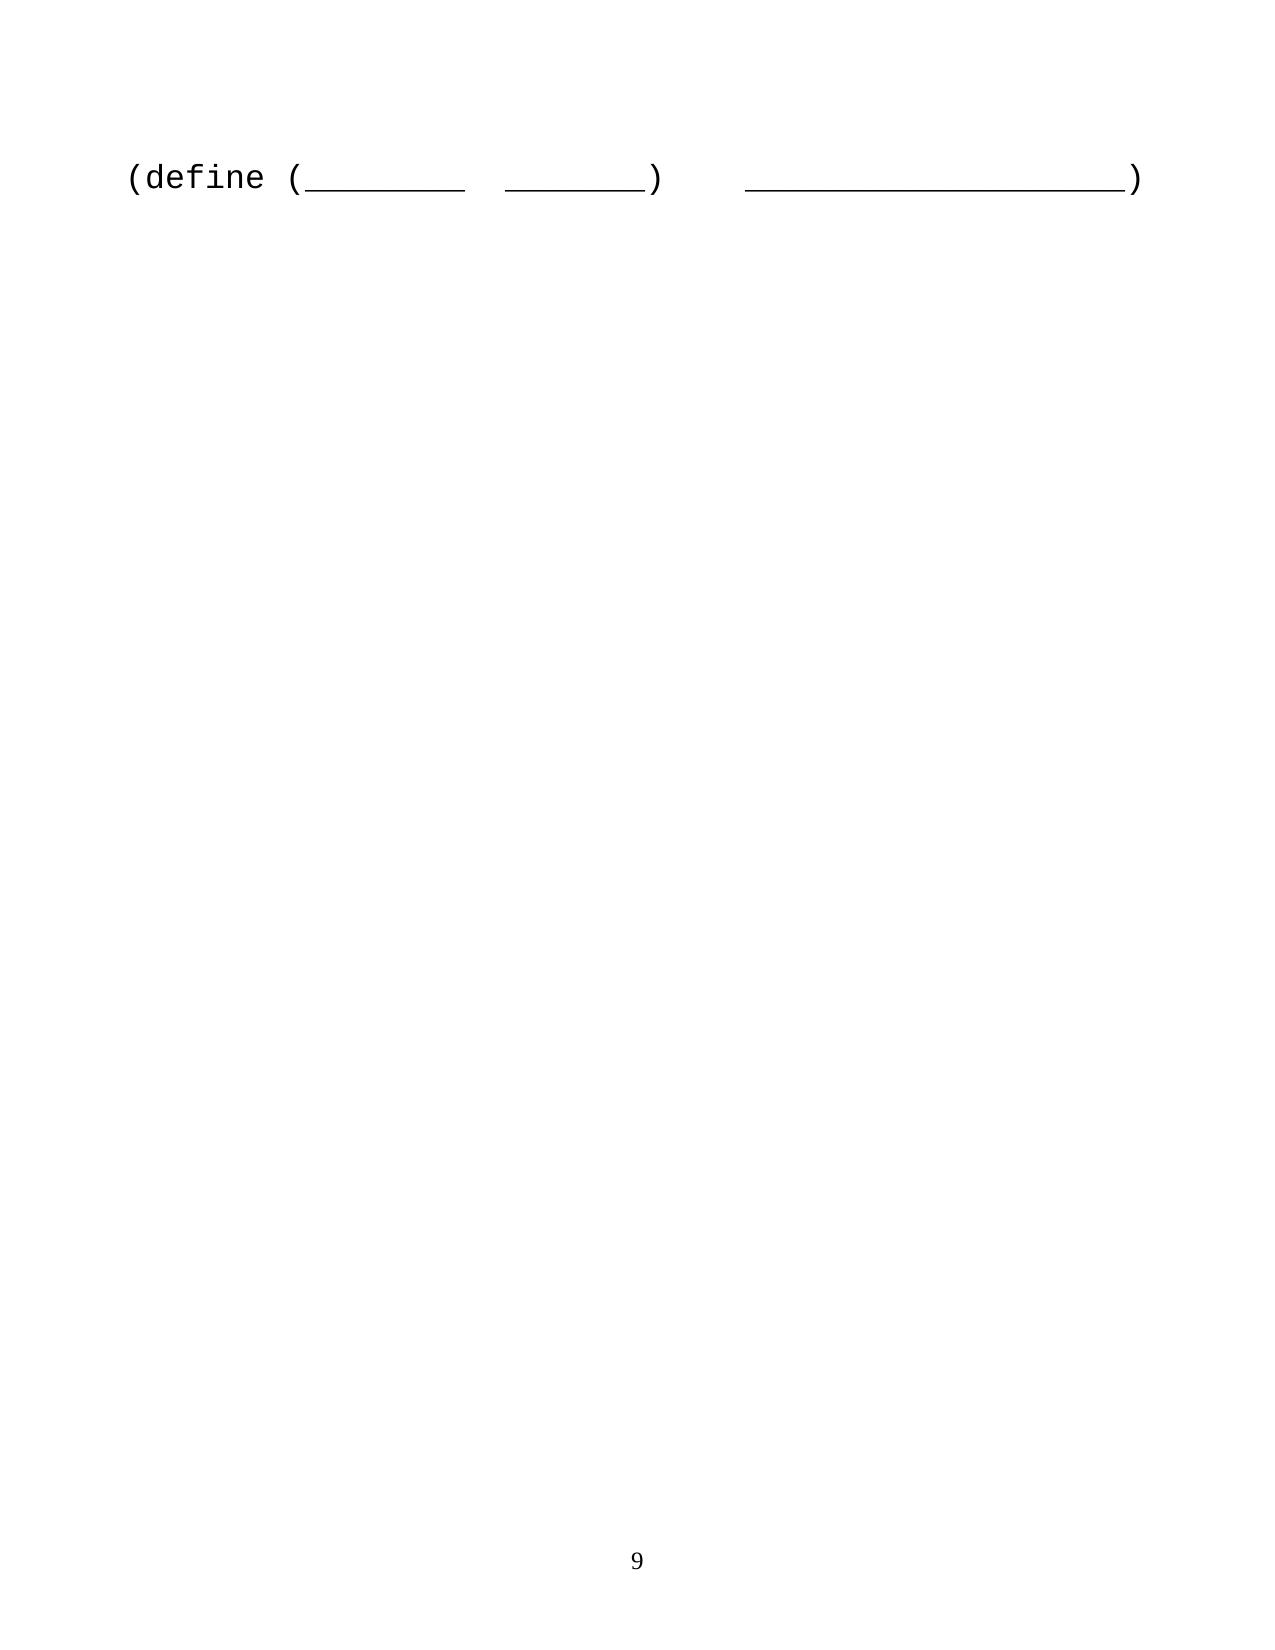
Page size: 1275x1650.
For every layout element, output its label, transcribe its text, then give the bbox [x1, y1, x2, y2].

table_cell (define (________ _______) ___________________) [114, 150, 1159, 210]
